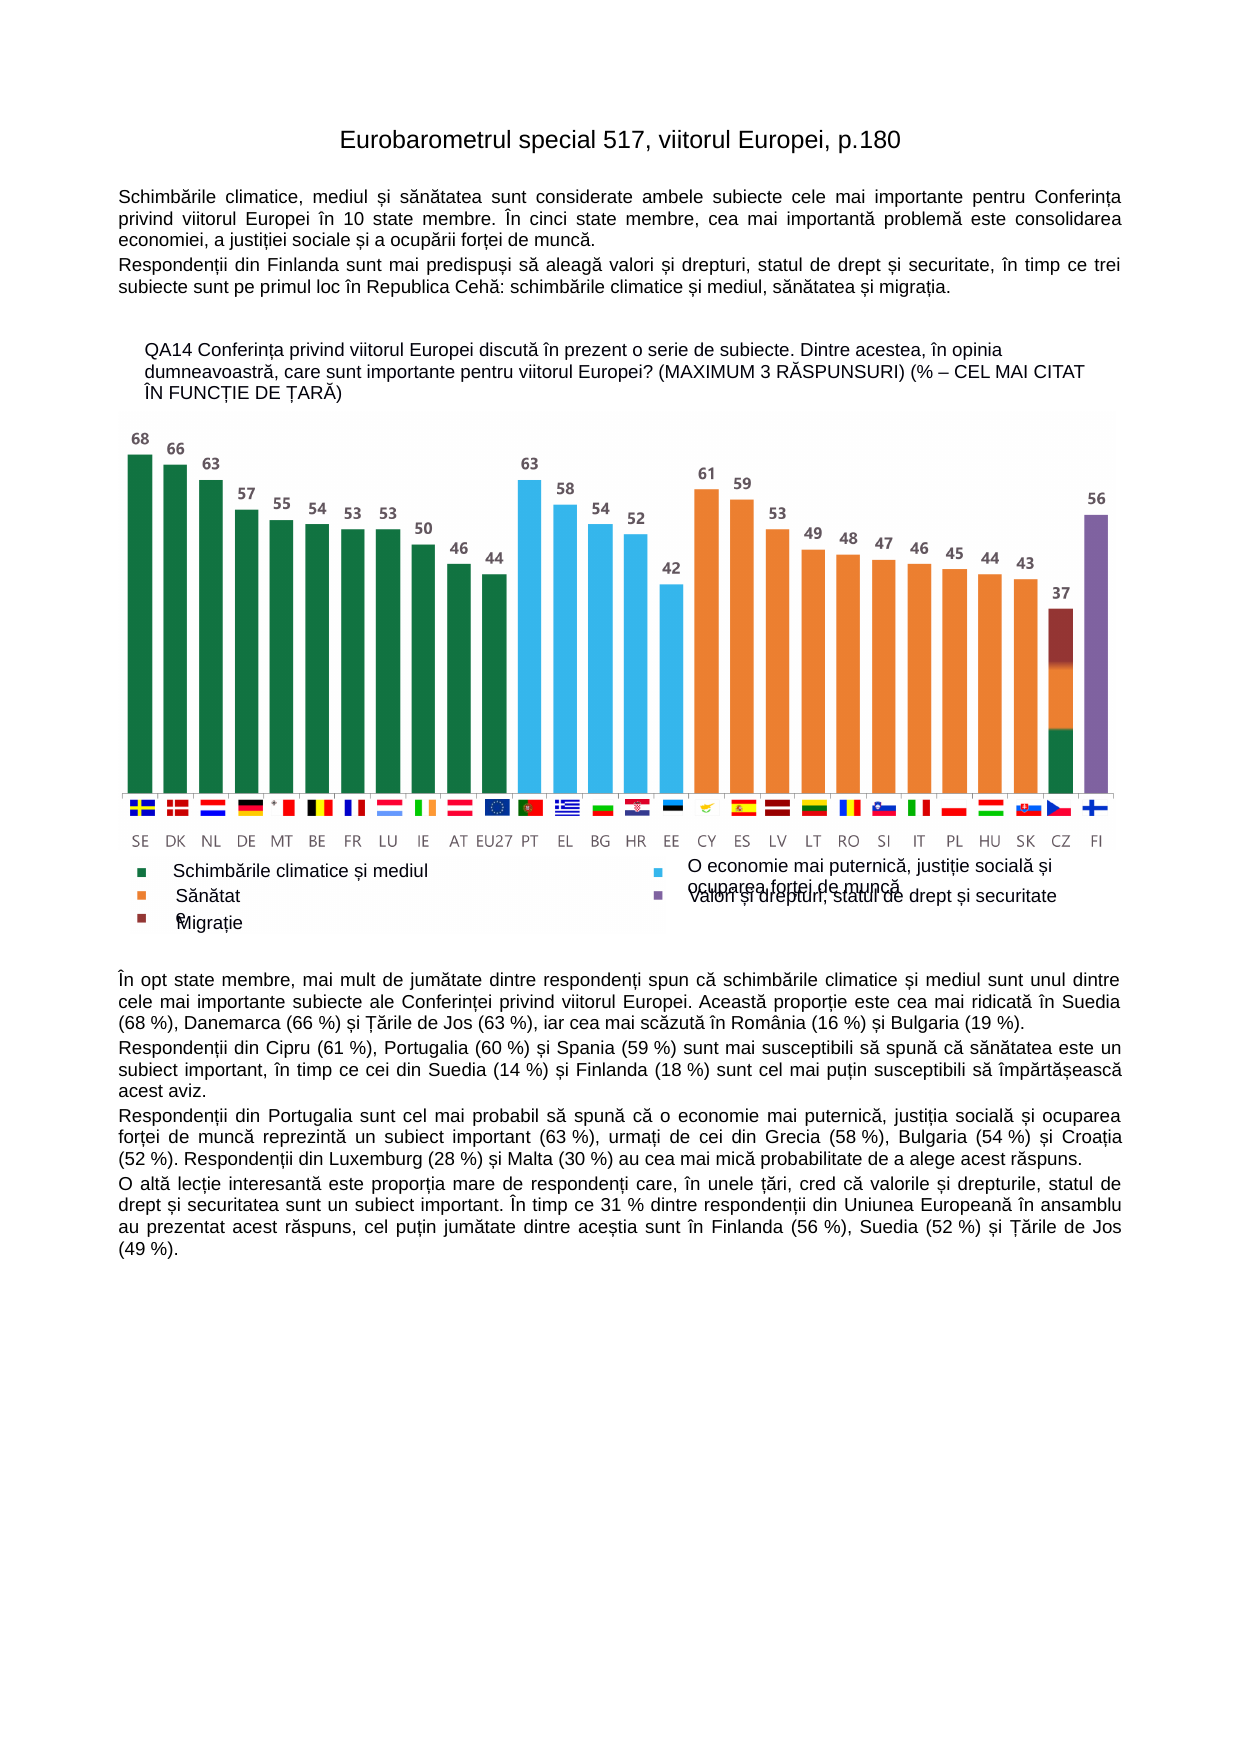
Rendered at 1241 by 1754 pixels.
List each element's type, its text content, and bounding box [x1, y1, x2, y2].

text Respondenții din Cipru (61 %), Portugalia (60 %) și Spania (59 %) sunt mai susceptibili să spună că sănătatea este un subiect important, în timp ce cei din Suedia (14 %) și Finlanda (18 %) sunt cel mai puțin susceptibili să împărtășească acest aviz. [118, 1037, 1122, 1102]
picture [130, 856, 666, 934]
text O altă lecție interesantă este proporția mare de respondenți care, în unele țări, cred că valorile și drepturile, statul de drept și securitatea sunt un subiect important. În timp ce 31 % dintre respondenții din Uniunea Europeană în ansamblu au prezentat acest răspuns, cel puțin jumătate dintre aceștia sunt în Finlanda (56 %), Suedia (52 %) și Țările de Jos (49 %). [118, 1173, 1122, 1259]
text În opt state membre, mai mult de jumătate dintre respondenți spun că schimbările climatice și mediul sunt unul dintre cele mai importante subiecte ale Conferinței privind viitorul Europei. Această proporție este cea mai ridicată în Suedia (68 %), Danemarca (66 %) și Țările de Jos (63 %), iar cea mai scăzută în România (16 %) și Bulgaria (19 %). [118, 969, 1122, 1034]
text Respondenții din Portugalia sunt cel mai probabil să spună că o economie mai puternică, justiția socială și ocuparea forței de muncă reprezintă un subiect important (63 %), urmați de cei din Grecia (58 %), Bulgaria (54 %) și Croația (52 %). Respondenții din Luxemburg (28 %) și Malta (30 %) au cea mai mică probabilitate de a alege acest răspuns. [118, 1105, 1122, 1169]
picture [118, 411, 1116, 850]
text Respondenții din Finlanda sunt mai predispuși să aleagă valori și drepturi, statul de drept și securitate, în timp ce trei subiecte sunt pe primul loc în Republica Cehă: schimbările climatice și mediul, sănătatea și migrația. [118, 254, 1122, 297]
text Schimbările climatice, mediul și sănătatea sunt considerate ambele subiecte cele mai importante pentru Conferința privind viitorul Europei în 10 state membre. În cinci state membre, cea mai importantă problemă este consolidarea economiei, a justiției sociale și a ocupării forței de muncă. [118, 186, 1122, 251]
